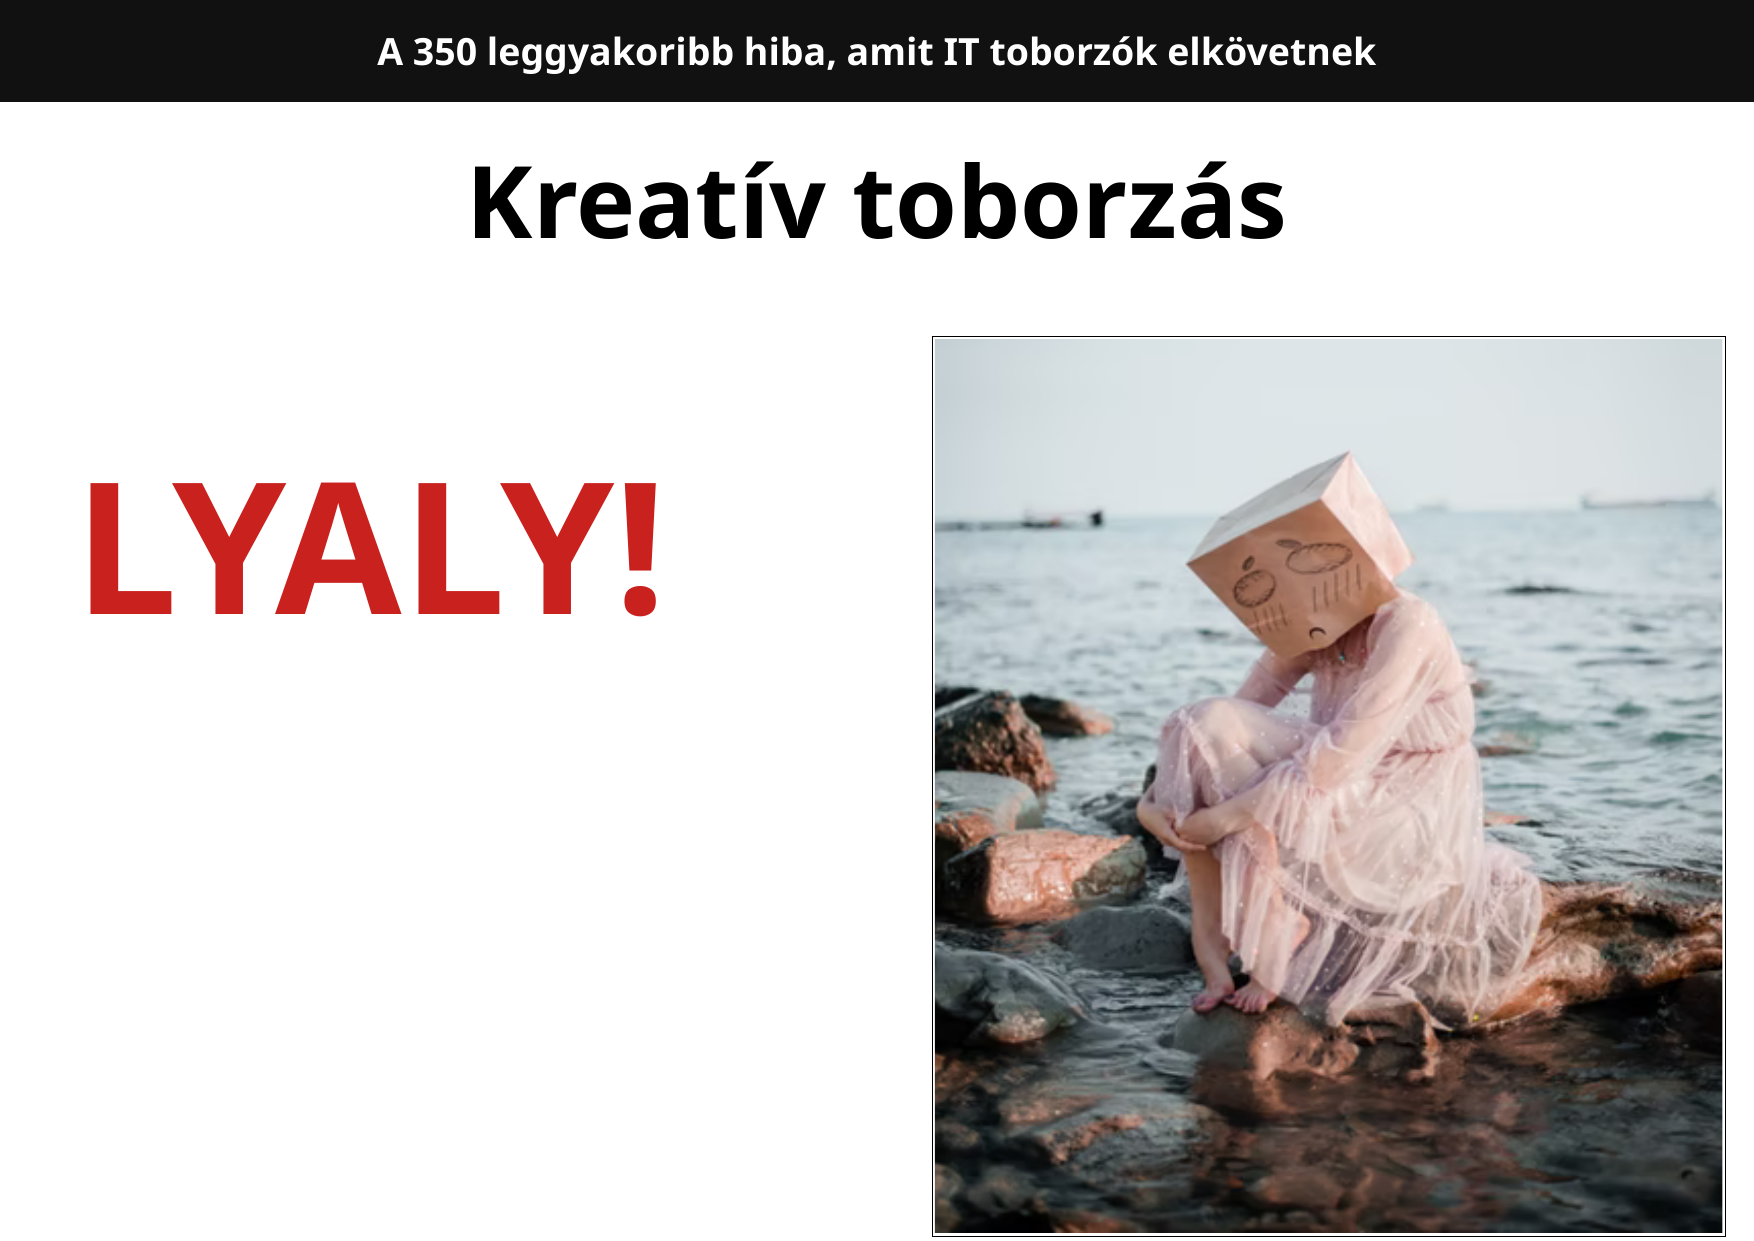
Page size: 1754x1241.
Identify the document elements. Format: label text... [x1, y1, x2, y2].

picture [934, 339, 1723, 1233]
text LYALY! [0, 419, 932, 804]
text Kreatív toborzás [0, 132, 1754, 268]
text [1726, 419, 1754, 804]
